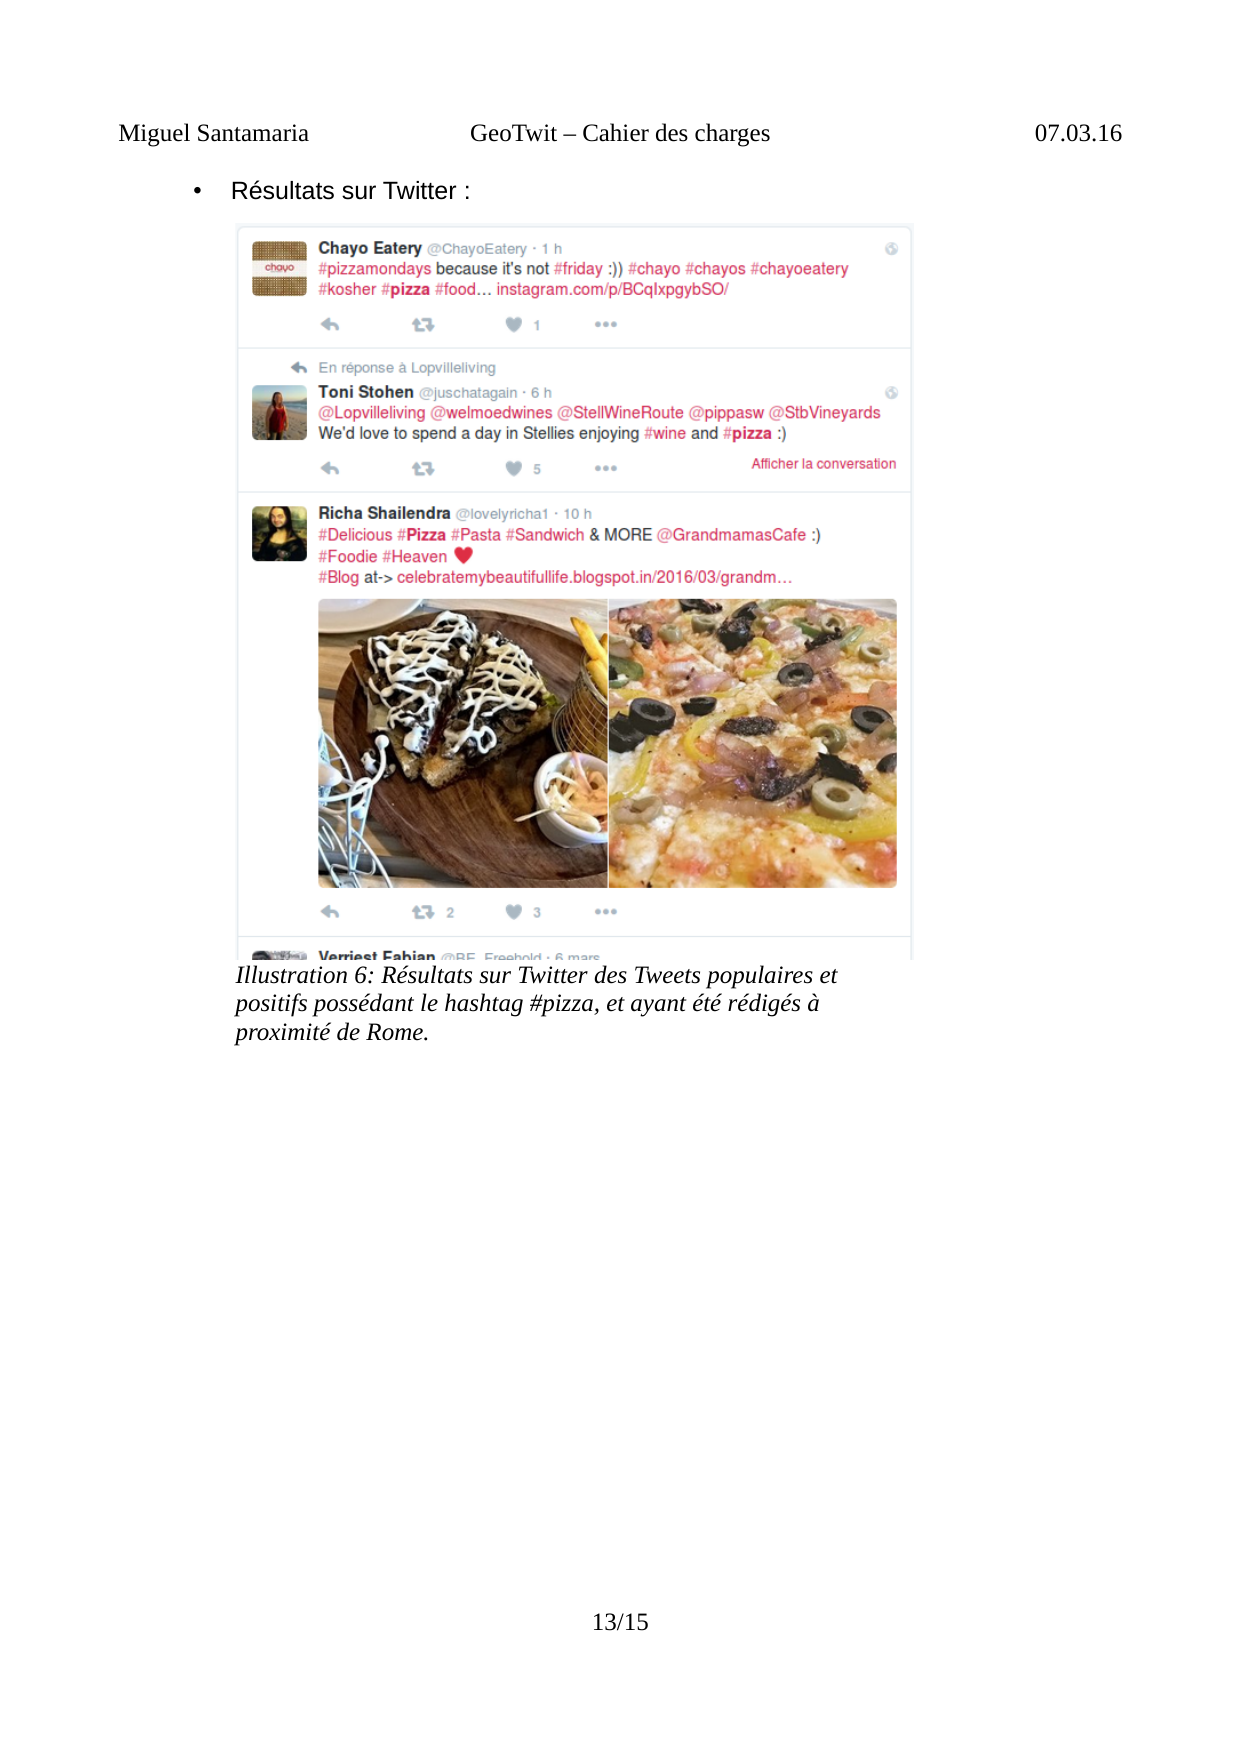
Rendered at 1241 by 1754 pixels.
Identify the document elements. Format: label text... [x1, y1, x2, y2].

list Résultats sur Twitter : [193, 176, 1122, 1075]
picture [235, 223, 914, 960]
list Illustration 6: Résultats sur Twitter des Tweets populaires et positifs possédant le hashtag #pizza, et ayant été rédigés à proximité de Rome. [235, 960, 914, 1046]
